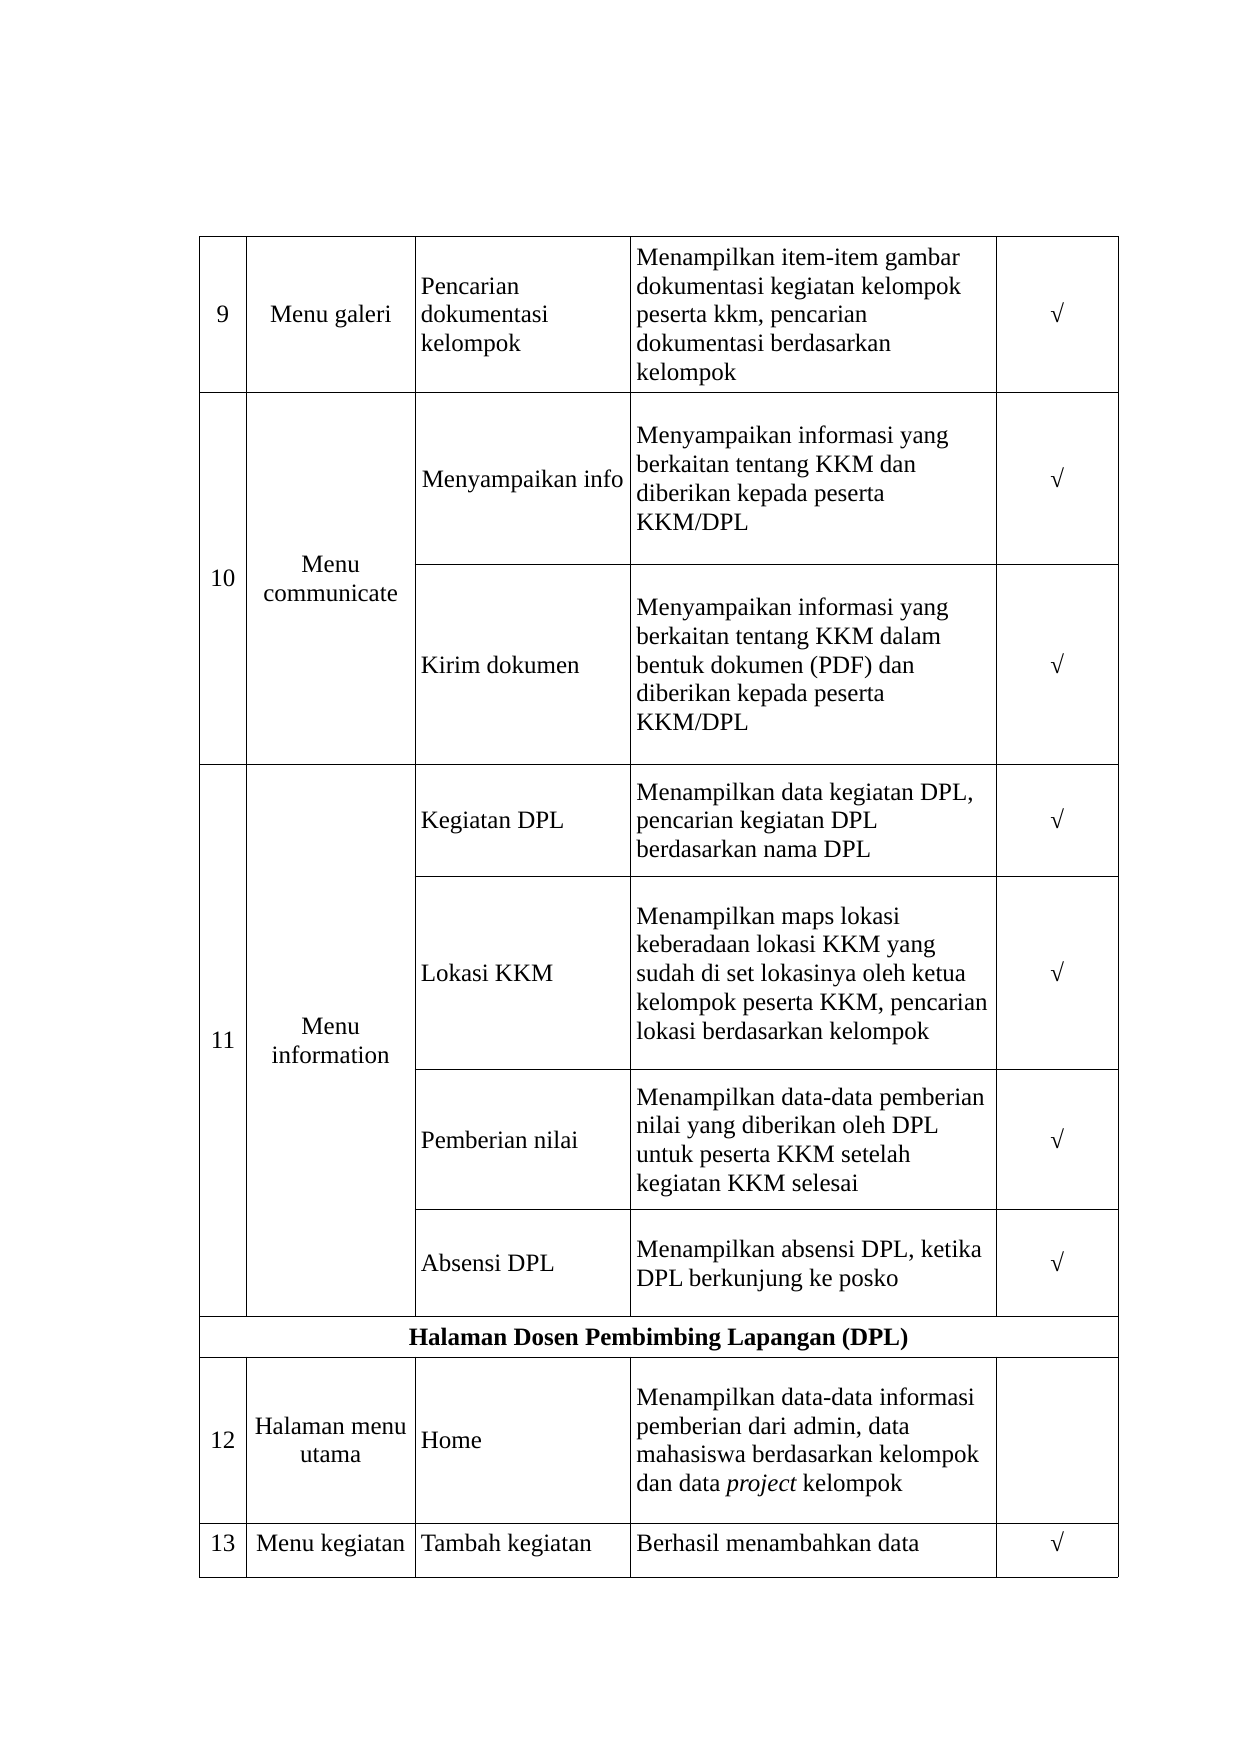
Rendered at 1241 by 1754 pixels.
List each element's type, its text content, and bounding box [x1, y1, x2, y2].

table_cell √ [997, 565, 1118, 764]
table_cell √ [997, 1210, 1118, 1316]
table_cell Menyampaikan info [416, 393, 630, 564]
table_cell √ [997, 1070, 1118, 1209]
table_cell Menyampaikan informasi yang berkaitan tentang KKM dalam bentuk dokumen (PDF) dan diberikan kepada peserta KKM/DPL [631, 565, 996, 764]
table_cell Home [416, 1358, 630, 1522]
table_cell Pencarian dokumentasi kelompok [416, 237, 630, 392]
table_cell 9 [200, 237, 246, 392]
table_cell 10 [200, 393, 246, 764]
table_cell Halaman menu utama [247, 1358, 415, 1522]
table_cell Kegiatan DPL [416, 765, 630, 876]
table_cell Halaman Dosen Pembimbing Lapangan (DPL) [200, 1317, 1118, 1357]
table_cell √ [997, 877, 1118, 1069]
table_cell Tambah kegiatan [416, 1524, 630, 1577]
table_cell Menampilkan data-data pemberian nilai yang diberikan oleh DPL untuk peserta KKM setelah kegiatan KKM selesai [631, 1070, 996, 1209]
table_cell Menyampaikan informasi yang berkaitan tentang KKM dan diberikan kepada peserta KKM/DPL [631, 393, 996, 564]
table_cell Menu galeri [247, 237, 415, 392]
table_cell Menampilkan item-item gambar dokumentasi kegiatan kelompok peserta kkm, pencarian dokumentasi berdasarkan kelompok [631, 237, 996, 392]
table_cell Menampilkan data-data informasi pemberian dari admin, data mahasiswa berdasarkan kelompok dan data project kelompok [631, 1358, 996, 1522]
table_cell √ [997, 1524, 1118, 1577]
table_cell Pemberian nilai [416, 1070, 630, 1209]
table_cell 11 [200, 765, 246, 1316]
table_cell 12 [200, 1358, 246, 1522]
table_cell Menampilkan absensi DPL, ketika DPL berkunjung ke posko [631, 1210, 996, 1316]
table_cell Absensi DPL [416, 1210, 630, 1316]
table_cell Kirim dokumen [416, 565, 630, 764]
table_cell 13 [200, 1524, 246, 1577]
table_cell Lokasi KKM [416, 877, 630, 1069]
table_cell [997, 1358, 1118, 1522]
table_cell Menu information [247, 765, 415, 1316]
table_cell Menampilkan maps lokasi keberadaan lokasi KKM yang sudah di set lokasinya oleh ketua kelompok peserta KKM, pencarian lokasi berdasarkan kelompok [631, 877, 996, 1069]
table_cell Menu kegiatan [247, 1524, 415, 1577]
table_cell √ [997, 393, 1118, 564]
table_cell Menu communicate [247, 393, 415, 764]
table_cell Menampilkan data kegiatan DPL, pencarian kegiatan DPL berdasarkan nama DPL [631, 765, 996, 876]
table_cell √ [997, 765, 1118, 876]
table_cell √ [997, 237, 1118, 392]
table_cell Berhasil menambahkan data [631, 1524, 996, 1577]
